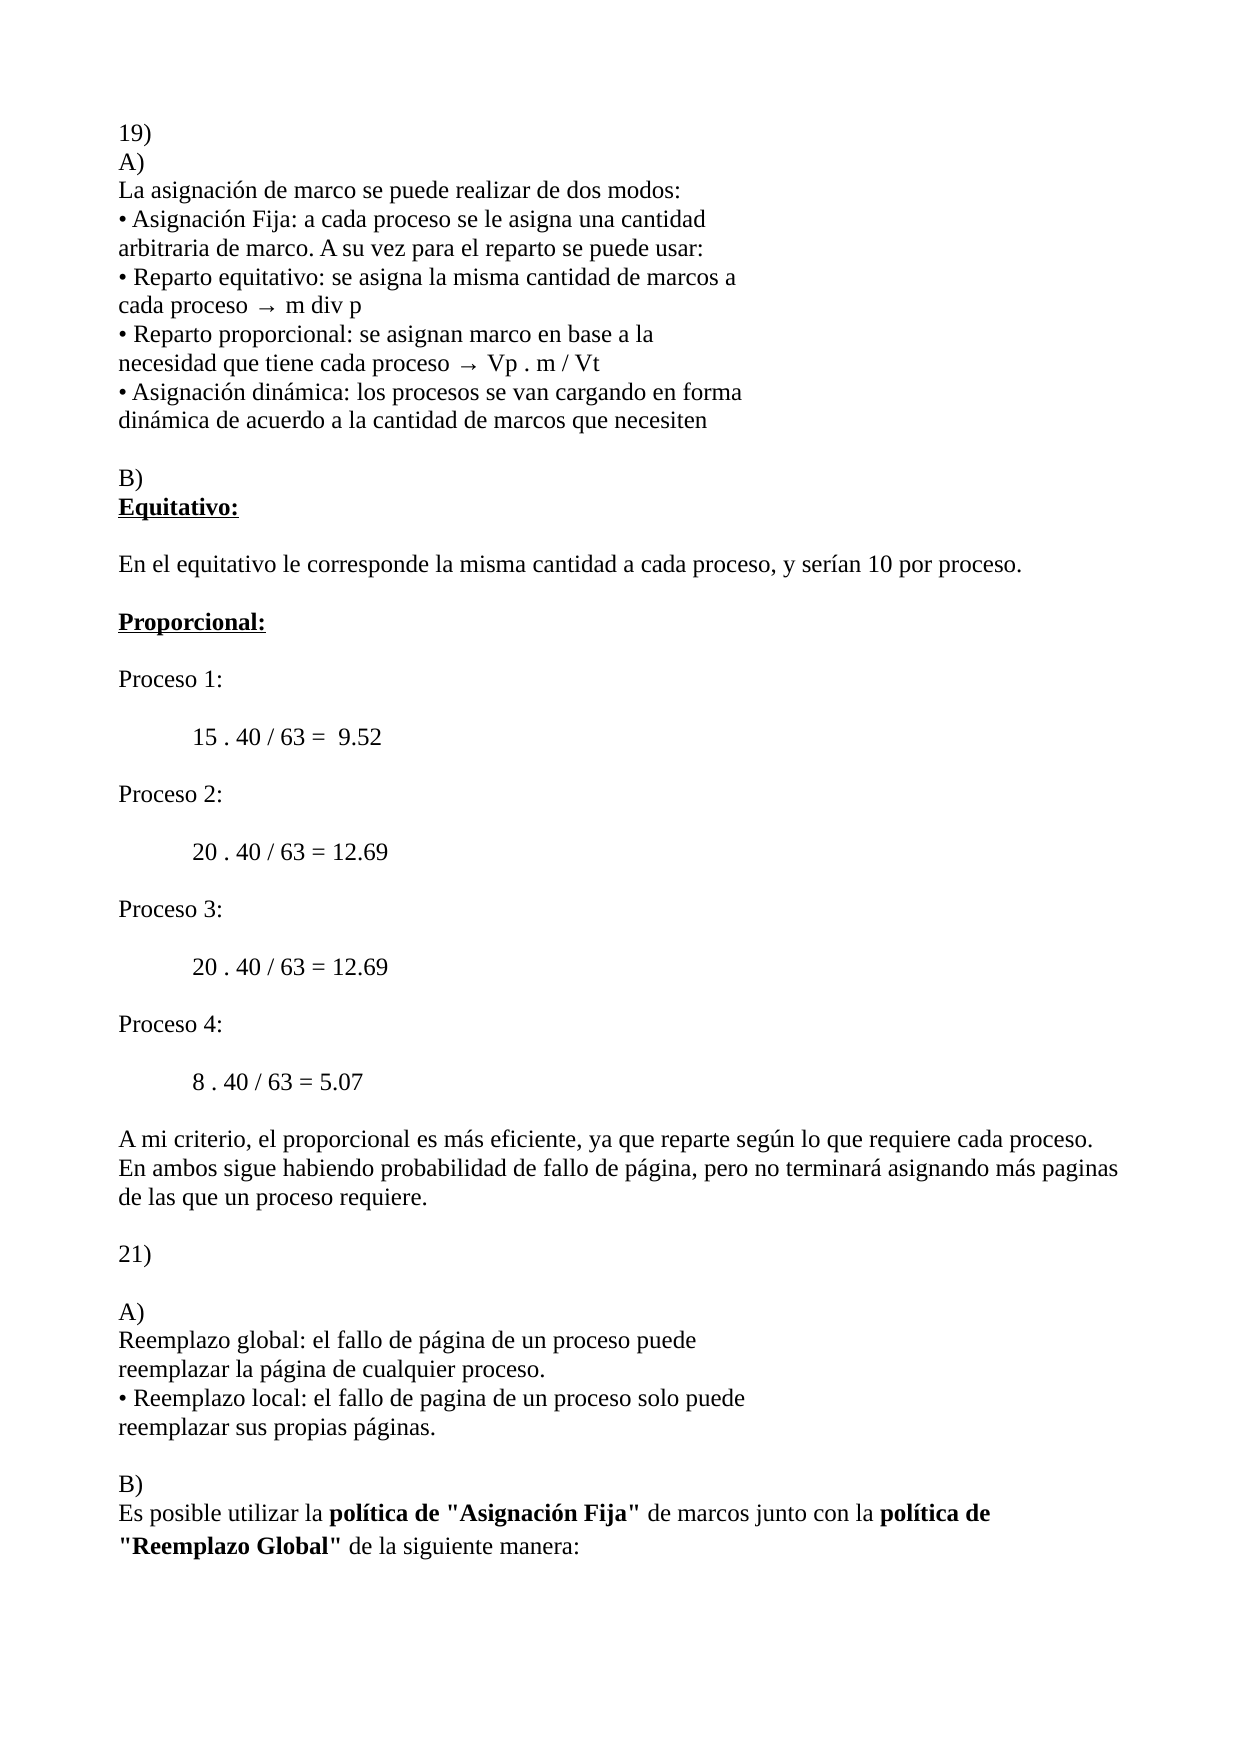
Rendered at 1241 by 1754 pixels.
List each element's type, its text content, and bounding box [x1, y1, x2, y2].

text A) [118, 1297, 1122, 1326]
text • Asignación Fija: a cada proceso se le asigna una cantidad [118, 204, 1122, 233]
text 8 . 40 / 63 = 5.07 [118, 1067, 1122, 1096]
text 21) [118, 1239, 1122, 1268]
text Proceso 3: [118, 894, 1122, 923]
text B) [118, 1469, 1122, 1498]
text La asignación de marco se puede realizar de dos modos: [118, 176, 1122, 204]
text Equitativo: [118, 492, 1122, 521]
text A) [118, 147, 1122, 176]
text Proceso 4: [118, 1009, 1122, 1038]
text • Reparto proporcional: se asignan marco en base a la [118, 319, 1122, 348]
text Proceso 1: [118, 664, 1122, 693]
text necesidad que tiene cada proceso → Vp . m / Vt [118, 348, 1122, 377]
text 20 . 40 / 63 = 12.69 [118, 952, 1122, 981]
text En el equitativo le corresponde la misma cantidad a cada proceso, y serían 10 por proceso. [118, 549, 1122, 578]
text dinámica de acuerdo a la cantidad de marcos que necesiten [118, 406, 1122, 434]
text A mi criterio, el proporcional es más eficiente, ya que reparte según lo que requiere cada proceso. En ambos sigue habiendo probabilidad de fallo de página, pero no terminará asignando más paginas de las que un proceso requiere. [118, 1124, 1122, 1211]
text Es posible utilizar la política de "Asignación Fija" de marcos junto con la política de "Reemplazo Global" de la siguiente manera: [118, 1498, 1122, 1560]
text reemplazar la página de cualquier proceso. [118, 1354, 1122, 1383]
text 20 . 40 / 63 = 12.69 [118, 837, 1122, 866]
text 19) [118, 118, 1122, 147]
text B) [118, 463, 1122, 492]
text • Asignación dinámica: los procesos se van cargando en forma [118, 377, 1122, 406]
text • Reemplazo local: el fallo de pagina de un proceso solo puede [118, 1383, 1122, 1412]
text • Reparto equitativo: se asigna la misma cantidad de marcos a [118, 262, 1122, 291]
text Proporcional: [118, 607, 1122, 636]
text arbitraria de marco. A su vez para el reparto se puede usar: [118, 233, 1122, 262]
text cada proceso → m div p [118, 291, 1122, 319]
text 15 . 40 / 63 = 9.52 [118, 722, 1122, 751]
text Proceso 2: [118, 779, 1122, 808]
text reemplazar sus propias páginas. [118, 1412, 1122, 1441]
text Reemplazo global: el fallo de página de un proceso puede [118, 1326, 1122, 1354]
